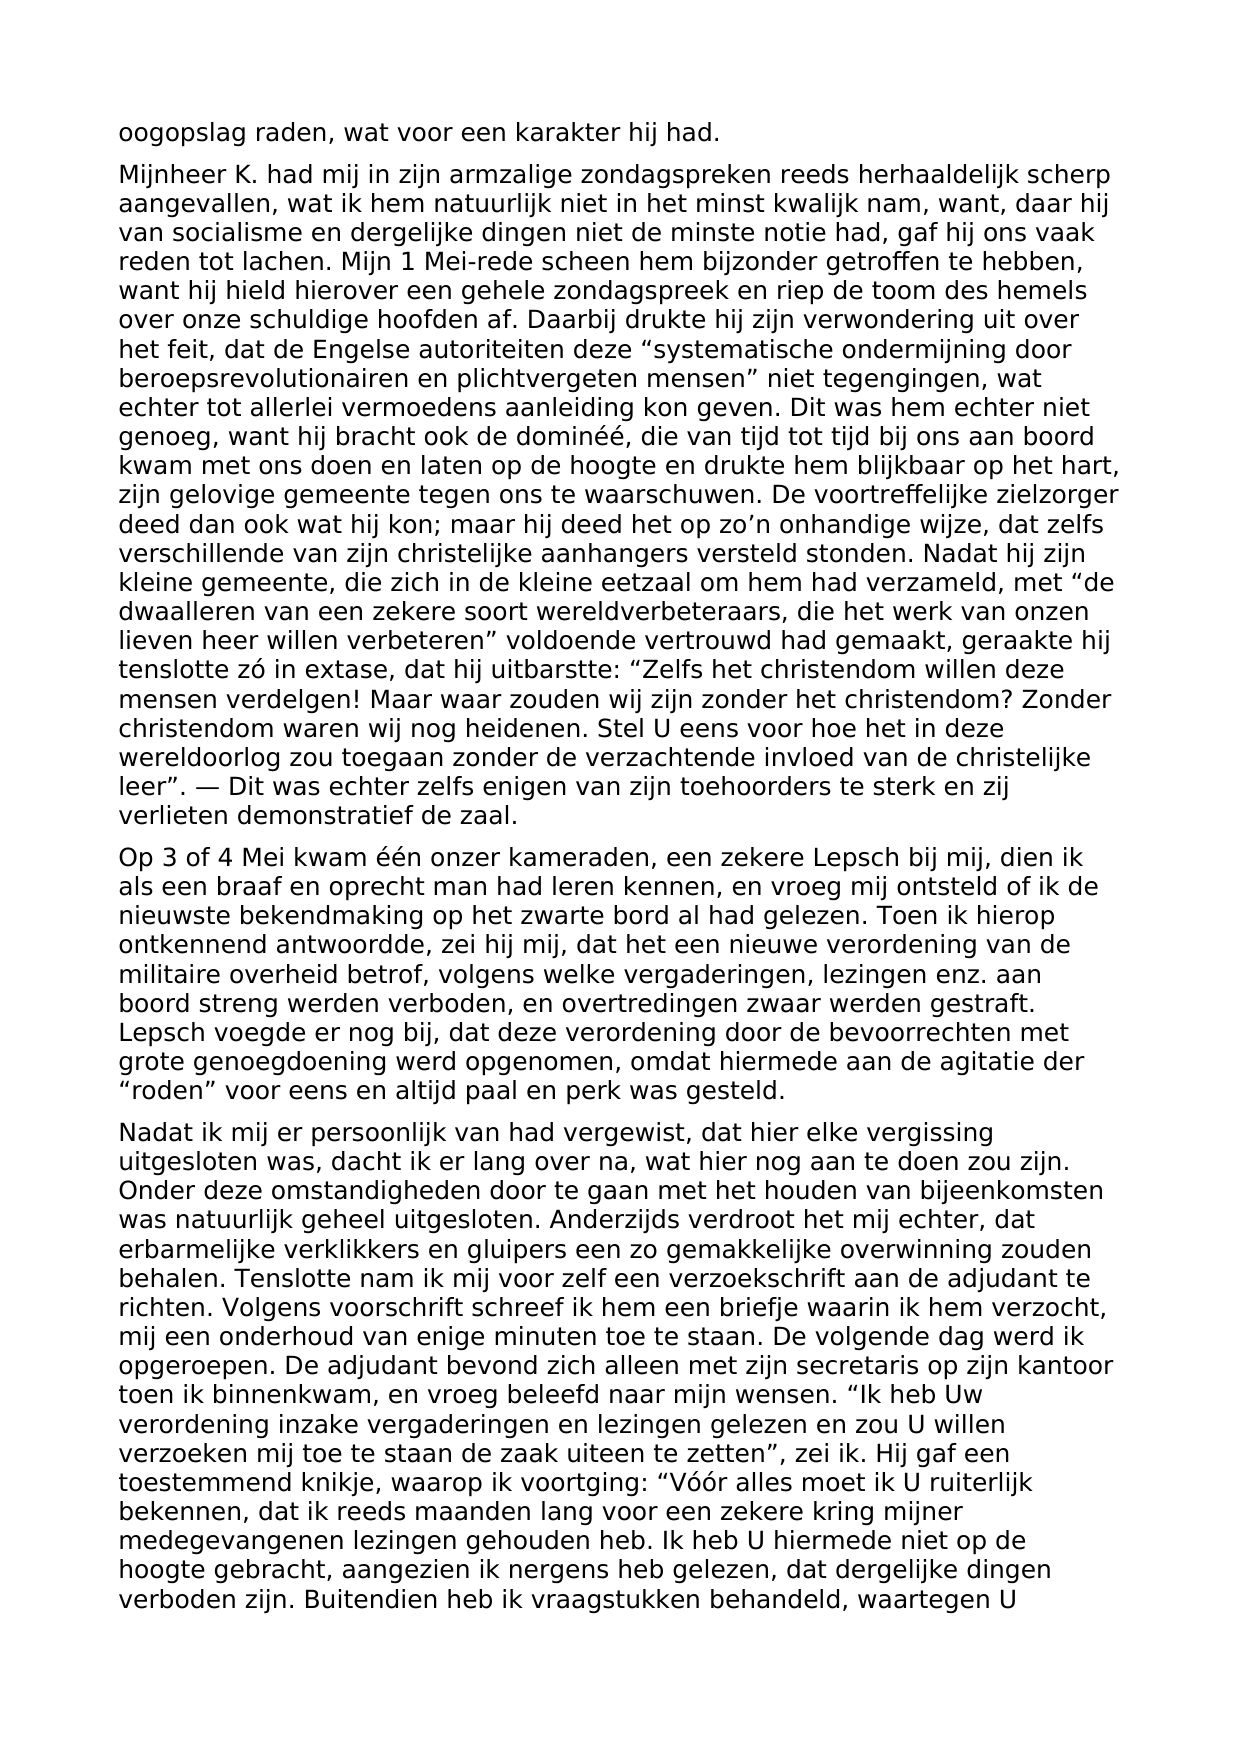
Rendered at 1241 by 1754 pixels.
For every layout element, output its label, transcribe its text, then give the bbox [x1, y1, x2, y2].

text Op 3 of 4 Mei kwam één onzer kameraden, een zekere Lepsch bij mij, dien ik als een braaf en oprecht man had leren kennen, en vroeg mij ontsteld of ik de nieuwste bekendmaking op het zwarte bord al had gelezen. Toen ik hierop ontkennend antwoordde, zei hij mij, dat het een nieuwe verordening van de militaire overheid betrof, volgens welke vergaderingen, lezingen enz. aan boord streng werden verboden, en overtredingen zwaar werden gestraft. Lepsch voegde er nog bij, dat deze verordening door de bevoorrechten met grote genoegdoening werd opgenomen, omdat hiermede aan de agitatie der “roden” voor eens en altijd paal en perk was gesteld. [118, 843, 1122, 1106]
text oogopslag raden, wat voor een karakter hij had. [118, 118, 1122, 147]
text Mijnheer K. had mij in zijn armzalige zondagspreken reeds herhaaldelijk scherp aangevallen, wat ik hem natuurlijk niet in het minst kwalijk nam, want, daar hij van socialisme en dergelijke dingen niet de minste notie had, gaf hij ons vaak reden tot lachen. Mijn 1 Mei-rede scheen hem bijzonder getroffen te hebben, want hij hield hierover een gehele zondagspreek en riep de toom des hemels over onze schuldige hoofden af. Daarbij drukte hij zijn verwondering uit over het feit, dat de Engelse autoriteiten deze “systematische ondermijning door beroepsrevolutionairen en plichtvergeten mensen” niet tegengingen, wat echter tot allerlei vermoedens aanleiding kon geven. Dit was hem echter niet genoeg, want hij bracht ook de dominéé, die van tijd tot tijd bij ons aan boord kwam met ons doen en laten op de hoogte en drukte hem blijkbaar op het hart, zijn gelovige gemeente tegen ons te waarschuwen. De voortreffelijke zielzorger deed dan ook wat hij kon; maar hij deed het op zo’n onhandige wijze, dat zelfs verschillende van zijn christelijke aanhangers versteld stonden. Nadat hij zijn kleine gemeente, die zich in de kleine eetzaal om hem had verzameld, met “de dwaalleren van een zekere soort wereldverbeteraars, die het werk van onzen lieven heer willen verbeteren” voldoende vertrouwd had gemaakt, geraakte hij tenslotte zó in extase, dat hij uitbarstte: “Zelfs het christendom willen deze mensen verdelgen! Maar waar zouden wij zijn zonder het christendom? Zonder christendom waren wij nog heidenen. Stel U eens voor hoe het in deze wereldoorlog zou toegaan zonder de verzachtende invloed van de christelijke leer”. — Dit was echter zelfs enigen van zijn toehoorders te sterk en zij verlieten demonstratief de zaal. [118, 160, 1122, 831]
text Nadat ik mij er persoonlijk van had vergewist, dat hier elke vergissing uitgesloten was, dacht ik er lang over na, wat hier nog aan te doen zou zijn. Onder deze omstandigheden door te gaan met het houden van bijeenkomsten was natuurlijk geheel uitgesloten. Anderzijds verdroot het mij echter, dat erbarmelijke verklikkers en gluipers een zo gemakkelijke overwinning zouden behalen. Tenslotte nam ik mij voor zelf een verzoekschrift aan de adjudant te richten. Volgens voorschrift schreef ik hem een briefje waarin ik hem verzocht, mij een onderhoud van enige minuten toe te staan. De volgende dag werd ik opgeroepen. De adjudant bevond zich alleen met zijn secretaris op zijn kantoor toen ik binnenkwam, en vroeg beleefd naar mijn wensen. “Ik heb Uw verordening inzake vergaderingen en lezingen gelezen en zou U willen verzoeken mij toe te staan de zaak uiteen te zetten”, zei ik. Hij gaf een toestemmend knikje, waarop ik voortging: “Vóór alles moet ik U ruiterlijk bekennen, dat ik reeds maanden lang voor een zekere kring mijner medegevangenen lezingen gehouden heb. Ik heb U hiermede niet op de hoogte gebracht, aangezien ik nergens heb gelezen, dat dergelijke dingen verboden zijn. Buitendien heb ik vraagstukken behandeld, waartegen U [118, 1118, 1122, 1614]
